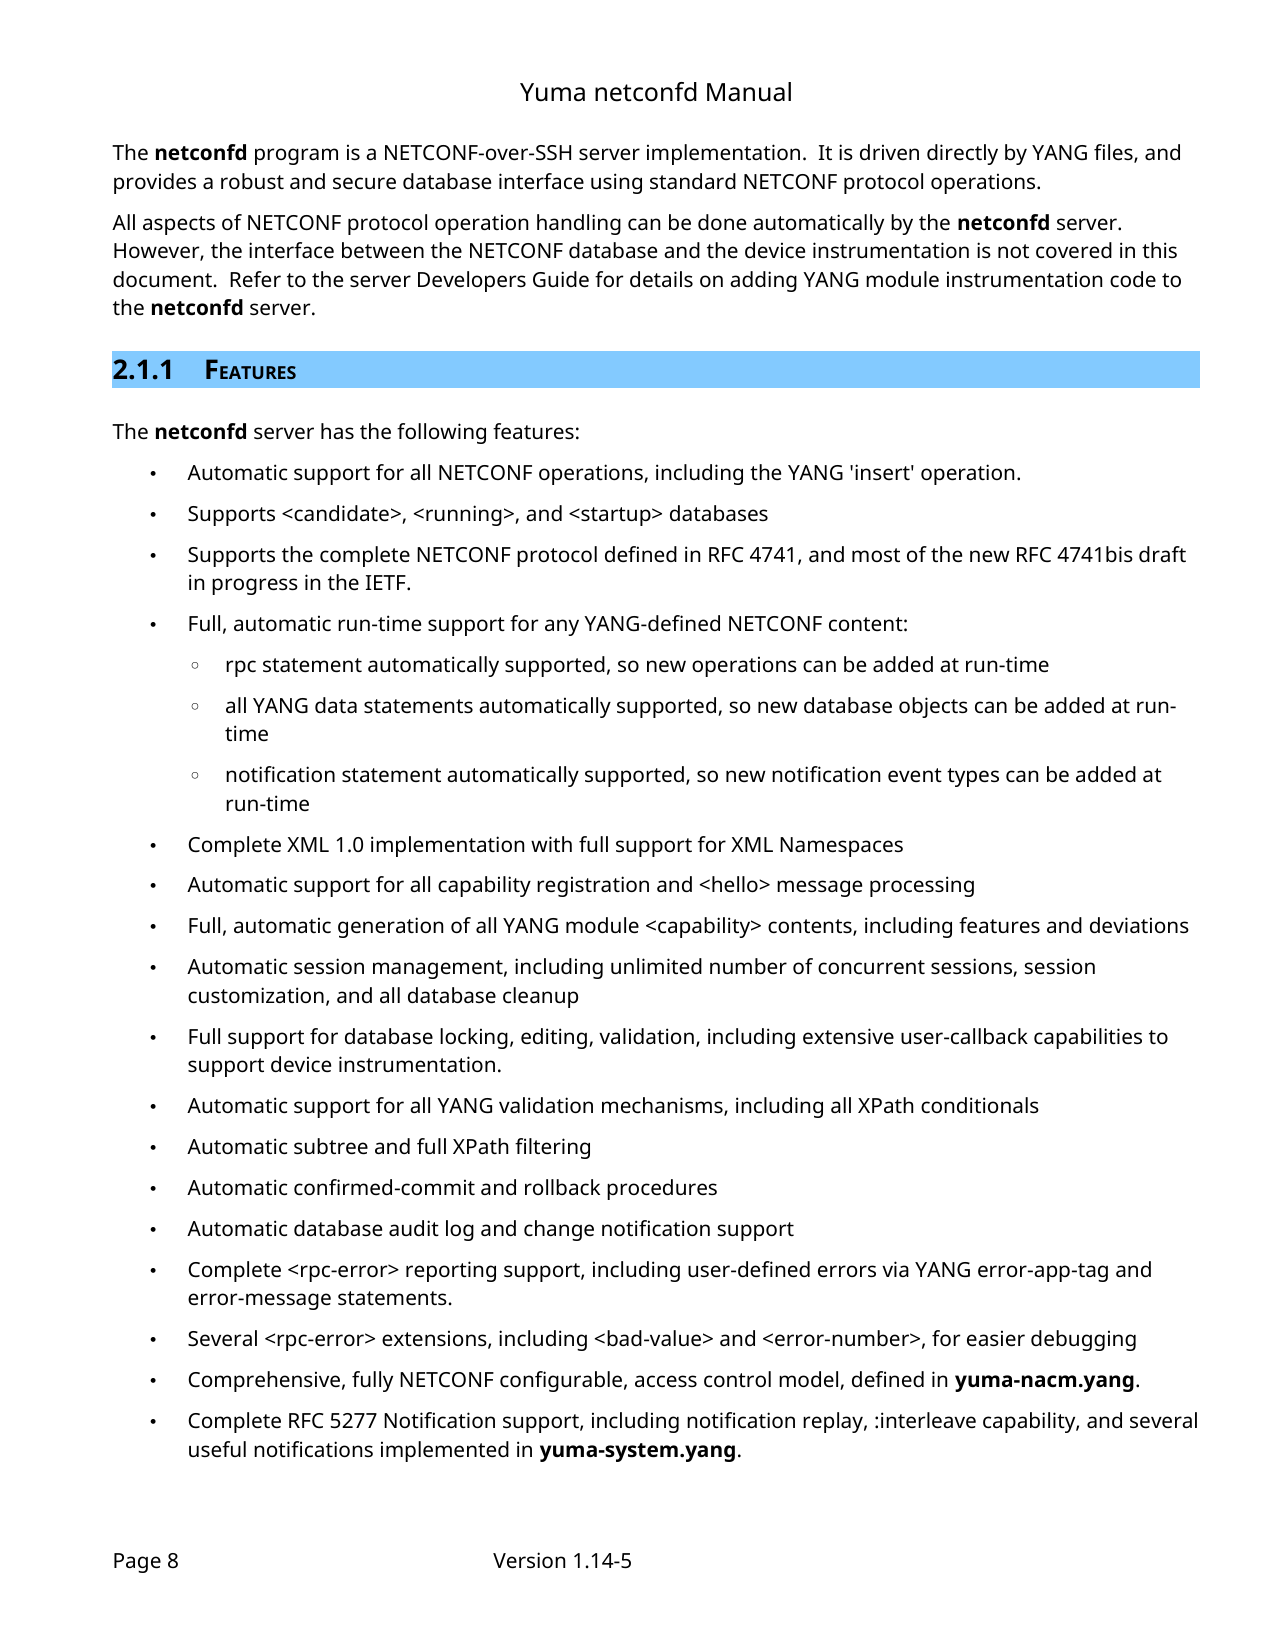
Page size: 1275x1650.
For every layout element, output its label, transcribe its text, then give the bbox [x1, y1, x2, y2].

list notification statement automatically supported, so new notification event types can be added at run-time [187, 760, 1200, 817]
list Automatic subtree and full XPath filtering [150, 1132, 1200, 1161]
list Automatic support for all YANG validation mechanisms, including all XPath conditionals [150, 1091, 1200, 1120]
subtitle Features [112, 351, 1200, 388]
list Supports <candidate>, <running>, and <startup> databases [150, 499, 1200, 527]
list Several <rpc-error> extensions, including <bad-value> and <error-number>, for easier debugging [150, 1324, 1200, 1353]
list Comprehensive, fully NETCONF configurable, access control model, defined in yuma-nacm.yang. [150, 1365, 1200, 1394]
list Full, automatic generation of all YANG module <capability> contents, including features and deviations [150, 912, 1200, 940]
list rpc statement automatically supported, so new operations can be added at run-time [187, 650, 1200, 678]
text The netconfd server has the following features: [112, 417, 1200, 445]
list Complete XML 1.0 implementation with full support for XML Namespaces [150, 830, 1200, 858]
list Automatic session management, including unlimited number of concurrent sessions, session customization, and all database cleanup [150, 952, 1200, 1009]
list Automatic support for all NETCONF operations, including the YANG 'insert' operation. [150, 458, 1200, 486]
list Automatic database audit log and change notification support [150, 1214, 1200, 1242]
list Complete <rpc-error> reporting support, including user-defined errors via YANG error-app-tag and error-message statements. [150, 1255, 1200, 1312]
list Complete RFC 5277 Notification support, including notification replay, :interleave capability, and several useful notifications implemented in yuma-system.yang. [150, 1406, 1200, 1463]
list Supports the complete NETCONF protocol defined in RFC 4741, and most of the new RFC 4741bis draft in progress in the IETF. [150, 540, 1200, 597]
text All aspects of NETCONF protocol operation handling can be done automatically by the netconfd server. However, the interface between the NETCONF database and the device instrumentation is not covered in this document. Refer to the server Developers Guide for details on adding YANG module instrumentation code to the netconfd server. [112, 208, 1200, 322]
text The netconfd program is a NETCONF-over-SSH server implementation. It is driven directly by YANG files, and provides a robust and secure database interface using standard NETCONF protocol operations. [112, 138, 1200, 195]
list Full, automatic run-time support for any YANG-defined NETCONF content: [150, 609, 1200, 637]
list Automatic support for all capability registration and <hello> message processing [150, 871, 1200, 899]
list Automatic confirmed-commit and rollback procedures [150, 1173, 1200, 1202]
list Full support for database locking, editing, validation, including extensive user-callback capabilities to support device instrumentation. [150, 1022, 1200, 1079]
list all YANG data statements automatically supported, so new database objects can be added at run-time [187, 691, 1200, 748]
